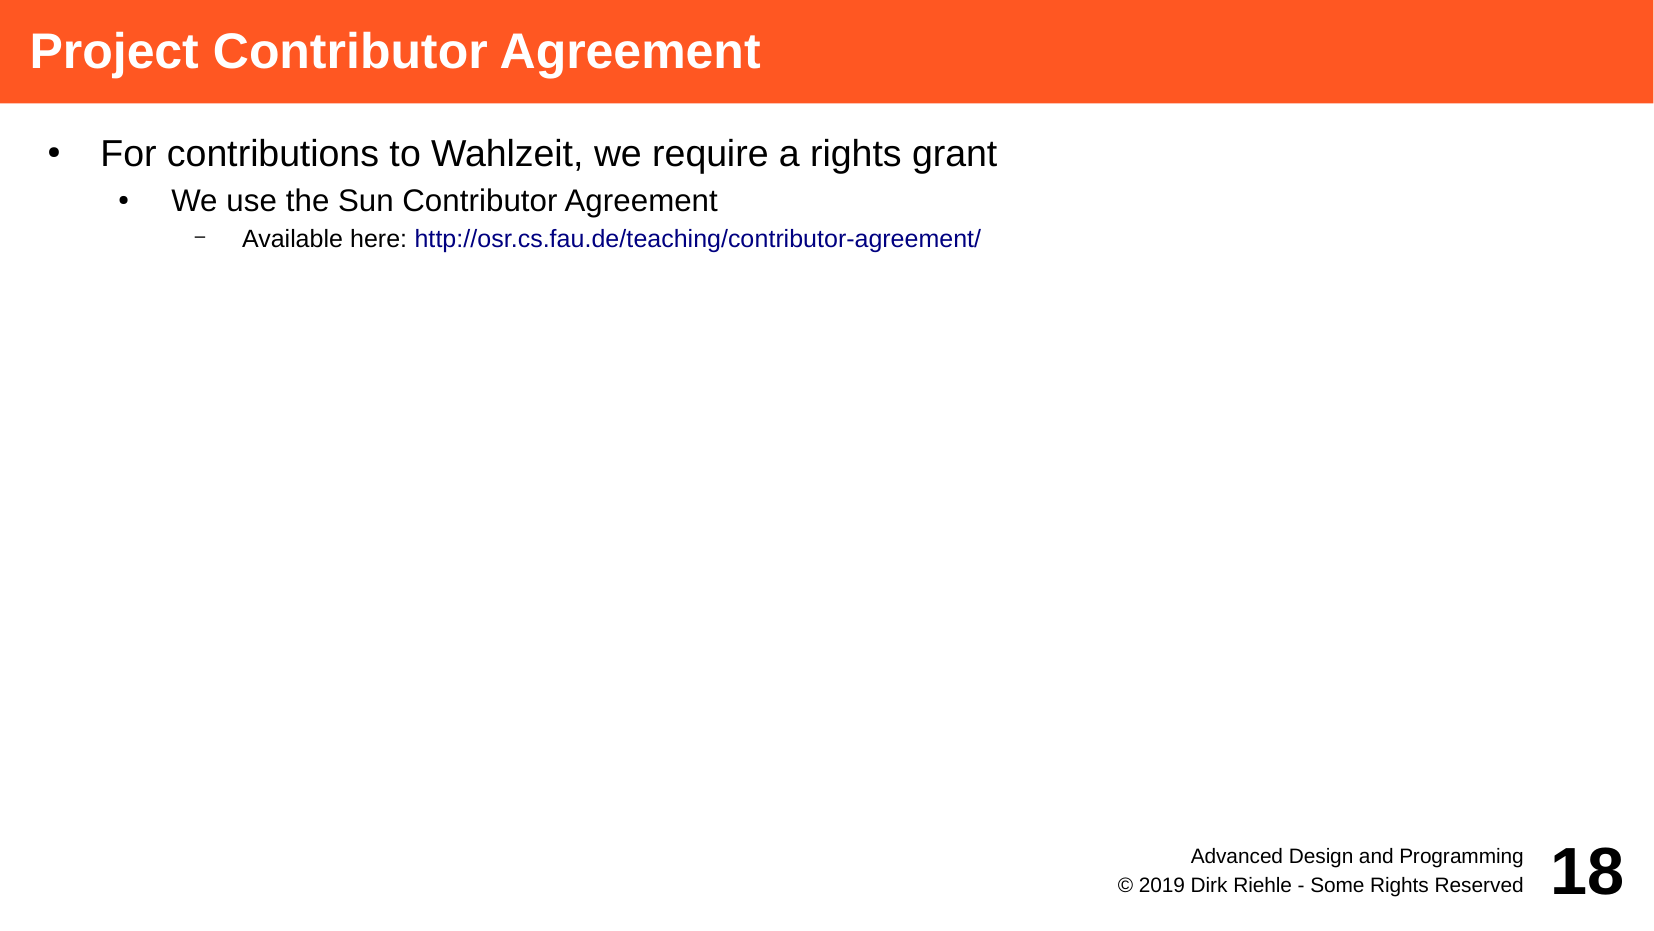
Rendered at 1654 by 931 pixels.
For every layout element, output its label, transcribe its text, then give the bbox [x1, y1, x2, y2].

list For contributions to Wahlzeit, we require a rights grant We use the Sun Contributor Agreement Available here: http://osr.cs.fau.de/teaching/contributor-agreement/ [29, 132, 1625, 813]
title Project Contributor Agreement [0, 0, 1654, 104]
